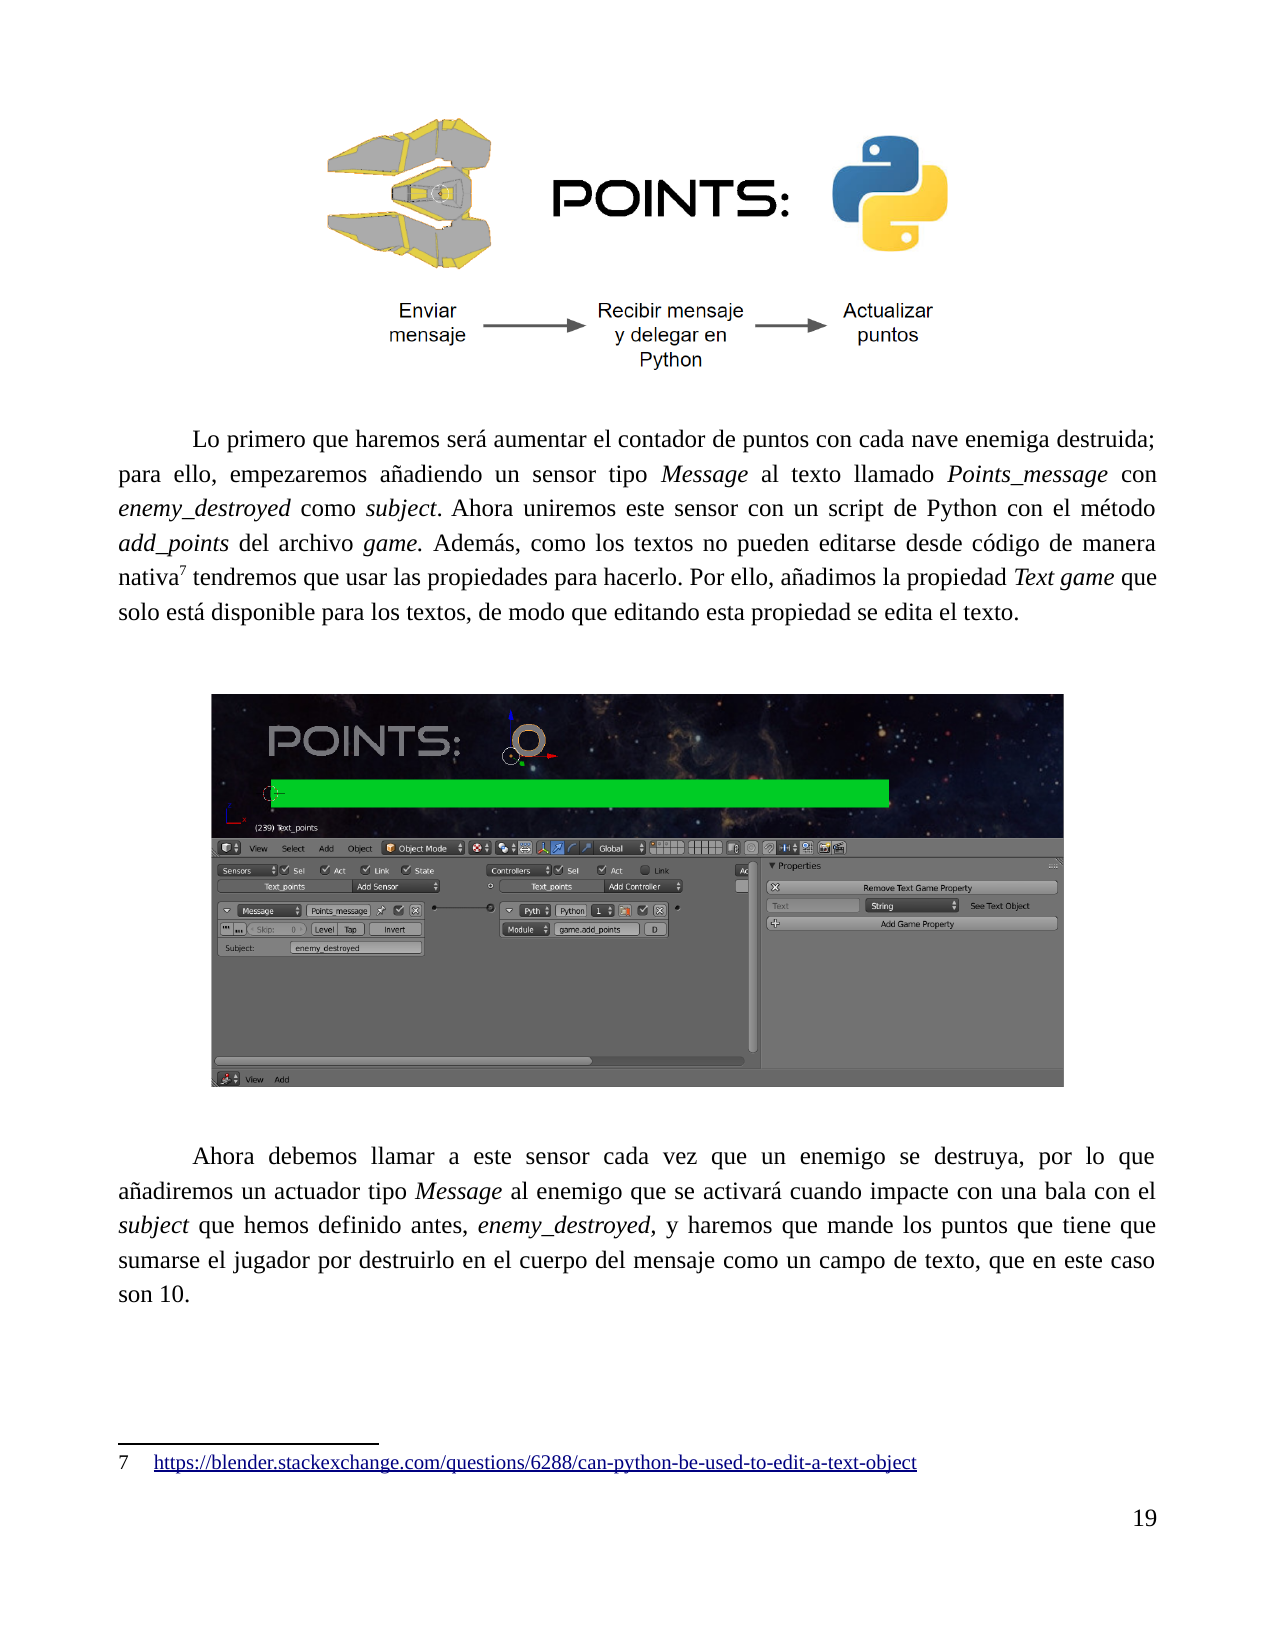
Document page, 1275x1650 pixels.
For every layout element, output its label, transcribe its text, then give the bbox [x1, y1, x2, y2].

text Lo primero que haremos será aumentar el contador de puntos con cada nave enemiga destruida; para ello, empezaremos añadiendo un sensor tipo Message al texto llamado Points_message con enemy_destroyed como subject. Ahora uniremos este sensor con un script de Python con el método add_points del archivo game. Además, como los textos no pueden editarse desde código de manera nativa tendremos que usar las propiedades para hacerlo. Por ello, añadimos la propiedad Text game que solo está disponible para los textos, de modo que editando esta propiedad se edita el texto. [118, 424, 1157, 625]
picture [327, 118, 948, 370]
text https://blender.stackexchange.com/questions/6288/can-python-be-used-to-edit-a-text-object [118, 1449, 1157, 1474]
picture [211, 694, 1064, 1087]
text Ahora debemos llamar a este sensor cada vez que un enemigo se destruya, por lo que añadiremos un actuador tipo Message al enemigo que se activará cuando impacte con una bala con el subject que hemos definido antes, enemy_destroyed, y haremos que mande los puntos que tiene que sumarse el jugador por destruirlo en el cuerpo del mensaje como un campo de texto, que en este caso son 10. [118, 1141, 1157, 1308]
